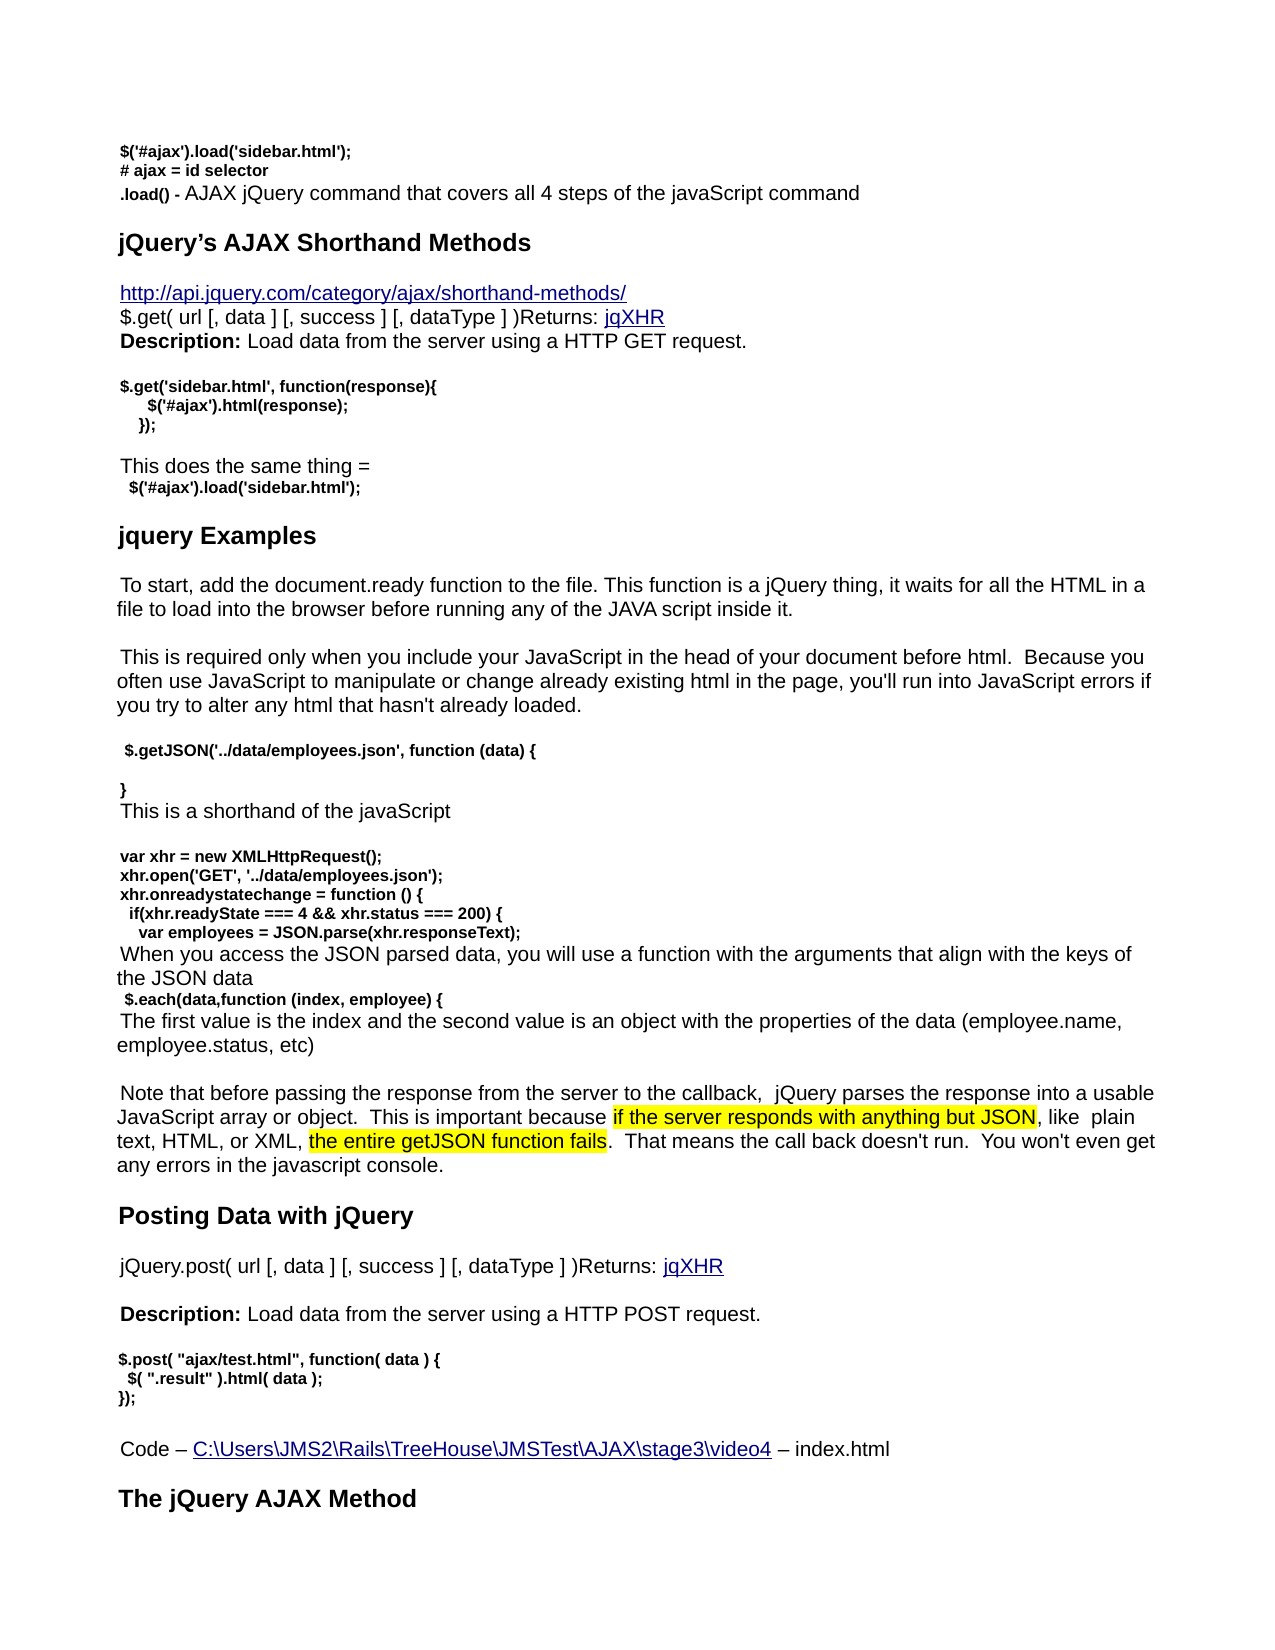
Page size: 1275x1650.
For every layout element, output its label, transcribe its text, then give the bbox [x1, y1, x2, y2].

text To start, add the document.ready function to the file. This function is a jQuery thing, it waits for all the HTML in a file to load into the browser before running any of the JAVA script inside it. [117, 573, 1157, 621]
subtitle jquery Examples [118, 521, 1157, 549]
text This does the same thing = [117, 453, 1157, 477]
text $.post( "ajax/test.html", function( data ) { [118, 1349, 1157, 1369]
text $('#ajax').html(response); [117, 396, 1157, 415]
text Description: Load data from the server using a HTTP POST request. [117, 1302, 1157, 1326]
text .load() - AJAX jQuery command that covers all 4 steps of the javaScript command [117, 180, 1157, 204]
text This is required only when you include your JavaScript in the head of your document before html. Because you often use JavaScript to manipulate or change already existing html in the page, you'll run into JavaScript errors if you try to alter any html that hasn't already loaded. [117, 645, 1157, 717]
text $.getJSON('../data/employees.json', function (data) { [117, 741, 1157, 760]
text This is a shorthand of the javaScript [117, 798, 1157, 822]
text var employees = JSON.parse(xhr.responseText); [117, 923, 1157, 942]
subtitle Posting Data with jQuery [118, 1201, 1157, 1230]
text Code – C:\Users\JMS2\Rails\TreeHouse\JMSTest\AJAX\stage3\video4 – index.html [117, 1437, 1157, 1461]
text }); [117, 415, 1157, 434]
text } [117, 779, 1157, 798]
subtitle The jQuery AJAX Method [118, 1484, 1157, 1513]
subtitle jQuery’s AJAX Shorthand Methods [118, 228, 1157, 257]
text Note that before passing the response from the server to the callback, jQuery parses the response into a usable JavaScript array or object. This is important because if the server responds with anything but JSON, like plain text, HTML, or XML, the entire getJSON function fails. That means the call back doesn't run. You won't even get any errors in the javascript console. [117, 1081, 1157, 1177]
text $('#ajax').load('sidebar.html'); [117, 142, 1157, 161]
text xhr.onreadystatechange = function () { [117, 885, 1157, 904]
text }); [118, 1388, 1157, 1407]
text $( ".result" ).html( data ); [118, 1369, 1157, 1388]
text The first value is the index and the second value is an object with the properties of the data (employee.name, employee.status, etc) [117, 1009, 1157, 1057]
text xhr.open('GET', '../data/employees.json'); [117, 866, 1157, 885]
text http://api.jquery.com/category/ajax/shorthand-methods/ [117, 281, 1157, 305]
text # ajax = id selector [117, 161, 1157, 180]
text jQuery.post( url [, data ] [, success ] [, dataType ] )Returns: jqXHR [117, 1254, 1157, 1278]
text var xhr = new XMLHttpRequest(); [117, 846, 1157, 866]
text $.get('sidebar.html', function(response){ [117, 377, 1157, 396]
text $.each(data,function (index, employee) { [117, 990, 1157, 1009]
text $('#ajax').load('sidebar.html'); [117, 477, 1157, 497]
text When you access the JSON parsed data, you will use a function with the arguments that align with the keys of the JSON data [117, 942, 1157, 990]
text Description: Load data from the server using a HTTP GET request. [117, 329, 1157, 353]
text $.get( url [, data ] [, success ] [, dataType ] )Returns: jqXHR [117, 305, 1157, 329]
text if(xhr.readyState === 4 && xhr.status === 200) { [117, 904, 1157, 923]
